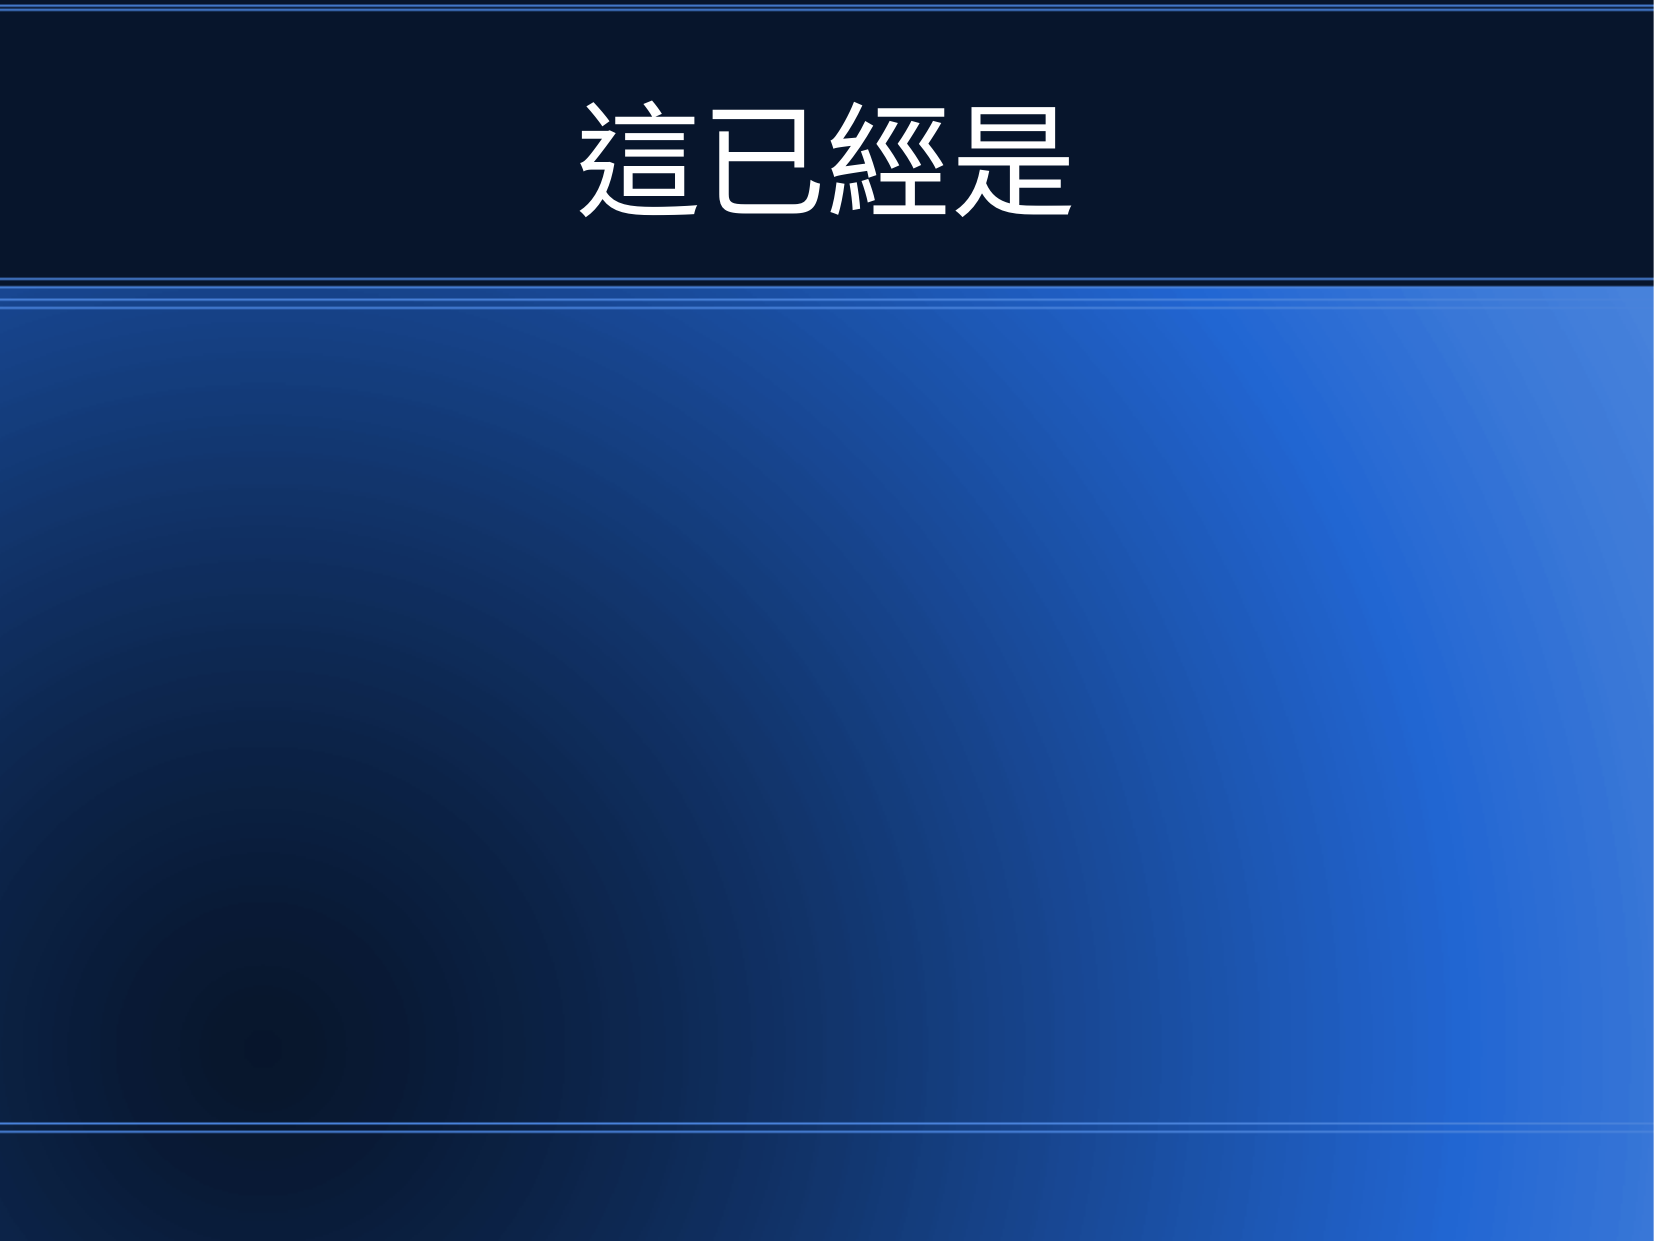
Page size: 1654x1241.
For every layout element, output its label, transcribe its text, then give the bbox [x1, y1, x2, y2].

picture [0, 0, 1654, 1241]
title 這已經是 [82, 49, 1571, 257]
